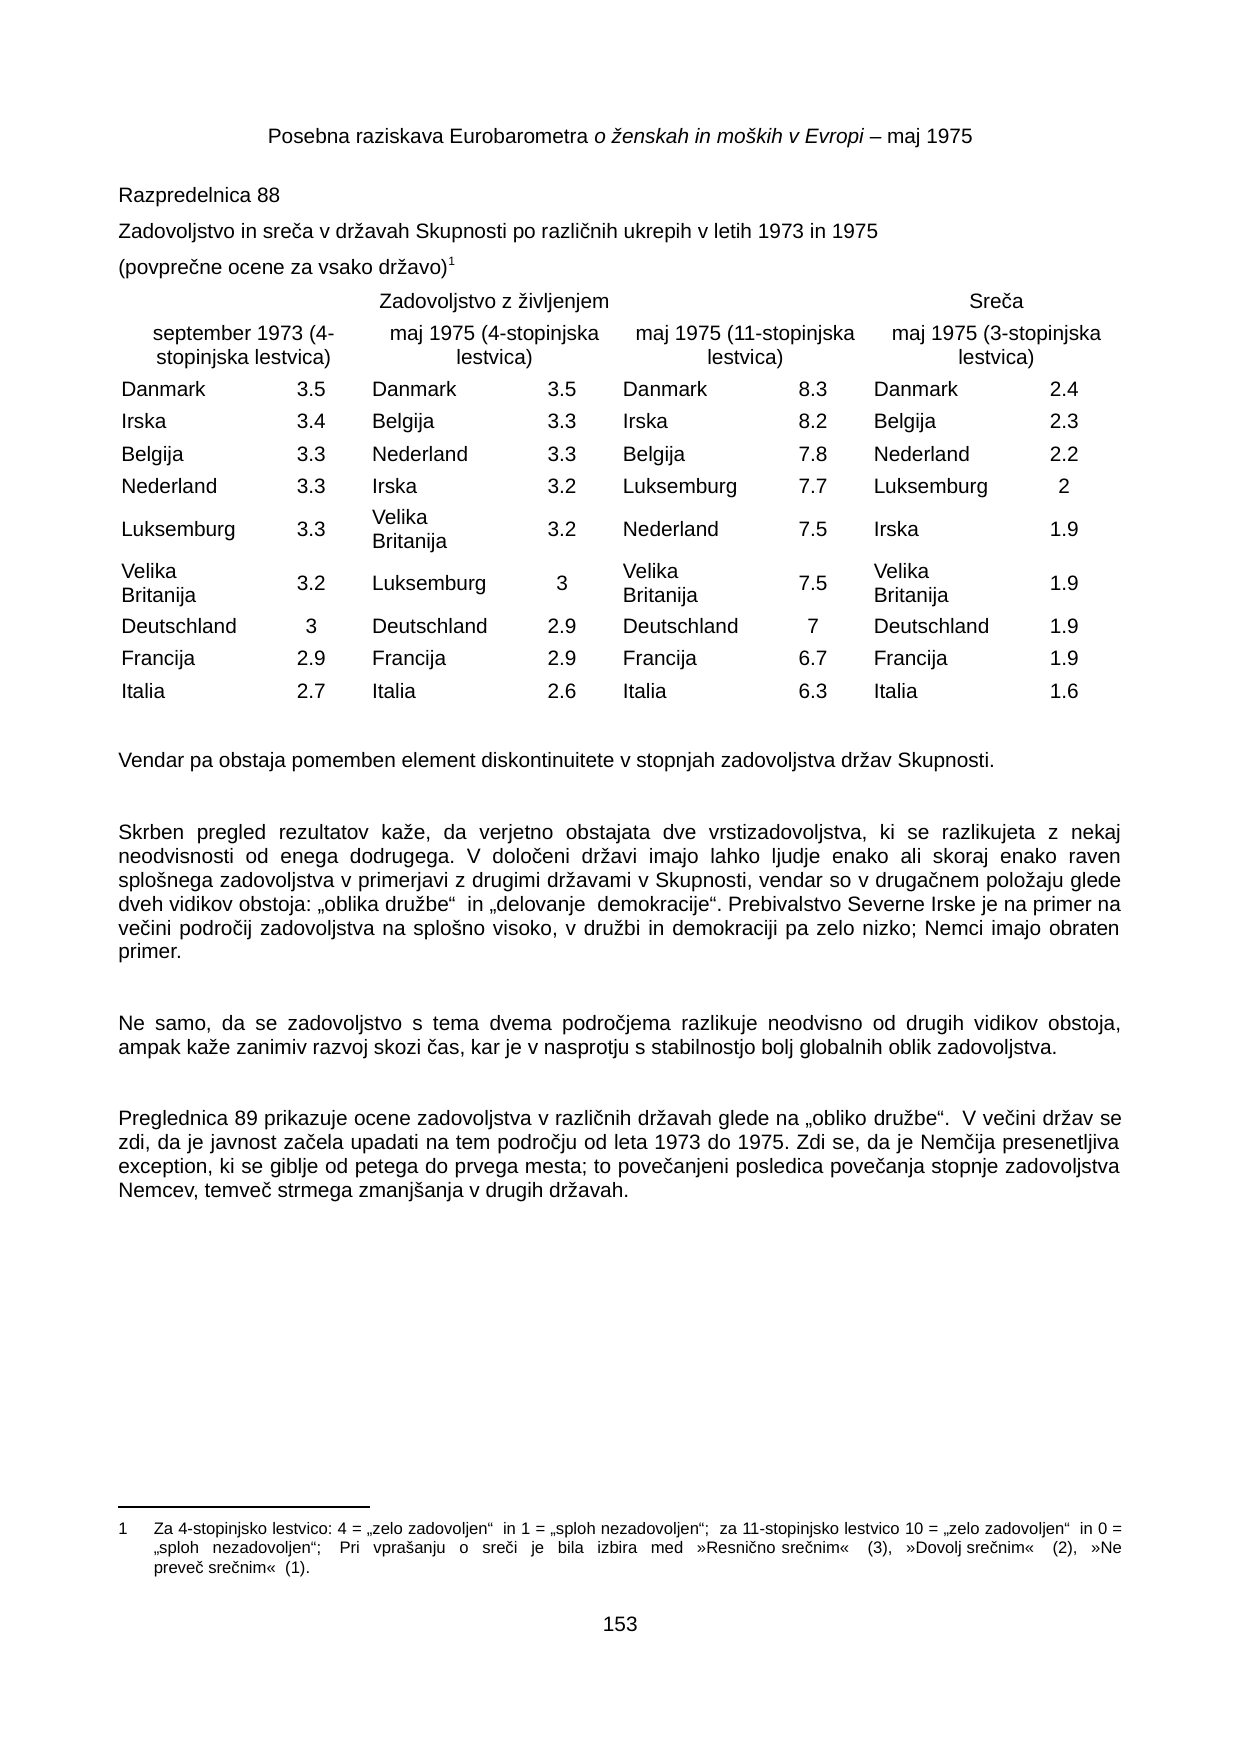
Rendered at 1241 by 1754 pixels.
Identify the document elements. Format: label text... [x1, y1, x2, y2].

table_cell 3,2 [504, 502, 620, 556]
table_cell Irska [118, 405, 253, 437]
text Razpredelnica 88 [118, 183, 1122, 207]
table_cell Nederland [620, 502, 755, 556]
table_cell Danmark [369, 373, 504, 405]
table_cell Francija [369, 642, 504, 674]
table_cell 3,4 [253, 405, 369, 437]
table_cell 8,3 [755, 373, 871, 405]
table_cell 3,3 [253, 437, 369, 470]
table_cell 3,3 [504, 437, 620, 470]
table_cell 7,5 [755, 502, 871, 556]
table_cell 3,5 [504, 373, 620, 405]
table_cell 3,3 [504, 405, 620, 437]
table_cell 6,7 [755, 642, 871, 674]
table_cell Francija [620, 642, 755, 674]
table_cell 1,9 [1006, 642, 1122, 674]
text Skrben pregled rezultatov kaže, da verjetno obstajata dve vrstizadovoljstva, ki se razlikujeta z nekaj neodvisnosti od enega dodrugega. V določeni državi imajo lahko ljudje enako ali skoraj enako raven splošnega zadovoljstva v primerjavi z drugimi državami v Skupnosti, vendar so v drugačnem položaju glede dveh vidikov obstoja: „oblika družbe“ in „delovanje demokracije“. Prebivalstvo Severne Irske je na primer na večini področij zadovoljstva na splošno visoko, v družbi in demokraciji pa zelo nizko; Nemci imajo obraten primer. [118, 819, 1122, 963]
table_cell Deutschland [871, 610, 1006, 642]
table_cell 2,7 [253, 674, 369, 707]
table_cell Velika Britanija [871, 556, 1006, 609]
table_cell 7 [755, 610, 871, 642]
table_cell Deutschland [620, 610, 755, 642]
table_cell Belgija [871, 405, 1006, 437]
table_cell Francija [118, 642, 253, 674]
table_cell 2,3 [1006, 405, 1122, 437]
table_cell 7,7 [755, 470, 871, 502]
table_cell Danmark [620, 373, 755, 405]
table_cell Danmark [871, 373, 1006, 405]
table_cell 3,3 [253, 470, 369, 502]
table_cell Belgija [118, 437, 253, 470]
table_cell Irska [620, 405, 755, 437]
table_cell 8,2 [755, 405, 871, 437]
table_cell Deutschland [369, 610, 504, 642]
table_cell 3,3 [253, 502, 369, 556]
text (povprečne ocene za vsako državo) [118, 254, 1122, 278]
table_cell 3,5 [253, 373, 369, 405]
table_cell maj 1975 (11-stopinjska lestvica) [620, 317, 871, 372]
table_cell 3 [504, 556, 620, 609]
table_cell Luksemburg [118, 502, 253, 556]
table_cell Nederland [871, 437, 1006, 470]
table_cell Belgija [369, 405, 504, 437]
table_cell Velika Britanija [369, 502, 504, 556]
table_cell Luksemburg [620, 470, 755, 502]
table_cell 3 [253, 610, 369, 642]
table_cell 1,6 [1006, 674, 1122, 707]
table_cell Italia [118, 674, 253, 707]
table_cell september 1973 (4-stopinjska lestvica) [118, 317, 369, 372]
table_cell 2,2 [1006, 437, 1122, 470]
table_cell 6,3 [755, 674, 871, 707]
table_cell 2,9 [504, 610, 620, 642]
table_cell Italia [369, 674, 504, 707]
table_cell 2 [1006, 470, 1122, 502]
table_cell 2,6 [504, 674, 620, 707]
table_cell Italia [620, 674, 755, 707]
table_cell maj 1975 (4-stopinjska lestvica) [369, 317, 620, 372]
table_cell Velika Britanija [620, 556, 755, 609]
table_cell 7,5 [755, 556, 871, 609]
table_cell 2,9 [504, 642, 620, 674]
table_cell 3,2 [253, 556, 369, 609]
table_cell 1,9 [1006, 610, 1122, 642]
text Preglednica 89 prikazuje ocene zadovoljstva v različnih državah glede na „obliko družbe“. V večini držav se zdi, da je javnost začela upadati na tem področju od leta 1973 do 1975. Zdi se, da je Nemčija presenetljiva exception, ki se giblje od petega do prvega mesta; to povečanjeni posledica povečanja stopnje zadovoljstva Nemcev, temveč strmega zmanjšanja v drugih državah. [118, 1106, 1122, 1202]
table_cell Irska [369, 470, 504, 502]
table_cell Nederland [118, 470, 253, 502]
table_cell 3,2 [504, 470, 620, 502]
table_cell Belgija [620, 437, 755, 470]
table_cell 2,9 [253, 642, 369, 674]
text Za 4-stopinjsko lestvico: 4 = „zelo zadovoljen“ in 1 = „sploh nezadovoljen“; za 11-stopinjsko lestvico 10 = „zelo zadovoljen“ in 0 = „sploh nezadovoljen“; Pri vprašanju o sreči je bila izbira med »Resnično srečnim« (3), »Dovolj srečnim« (2), »Ne preveč srečnim« (1). [118, 1519, 1122, 1577]
table_cell Nederland [369, 437, 504, 470]
table_cell Danmark [118, 373, 253, 405]
table_cell Luksemburg [871, 470, 1006, 502]
table_cell 2,4 [1006, 373, 1122, 405]
text Vendar pa obstaja pomemben element diskontinuitete v stopnjah zadovoljstva držav Skupnosti. [118, 748, 1122, 772]
table_cell Deutschland [118, 610, 253, 642]
table_cell 1,9 [1006, 502, 1122, 556]
table_cell maj 1975 (3-stopinjska lestvica) [871, 317, 1122, 372]
table_cell Luksemburg [369, 556, 504, 609]
table_cell 7,8 [755, 437, 871, 470]
table_cell Francija [871, 642, 1006, 674]
text Ne samo, da se zadovoljstvo s tema dvema področjema razlikuje neodvisno od drugih vidikov obstoja, ampak kaže zanimiv razvoj skozi čas, kar je v nasprotju s stabilnostjo bolj globalnih oblik zadovoljstva. [118, 1011, 1122, 1058]
table_cell Italia [871, 674, 1006, 707]
table_header Sreča [871, 284, 1122, 317]
table_cell Irska [871, 502, 1006, 556]
table_cell 1,9 [1006, 556, 1122, 609]
text Zadovoljstvo in sreča v državah Skupnosti po različnih ukrepih v letih 1973 in 1975 [118, 219, 1122, 243]
table_cell Velika Britanija [118, 556, 253, 609]
table_header Zadovoljstvo z življenjem [118, 284, 871, 317]
